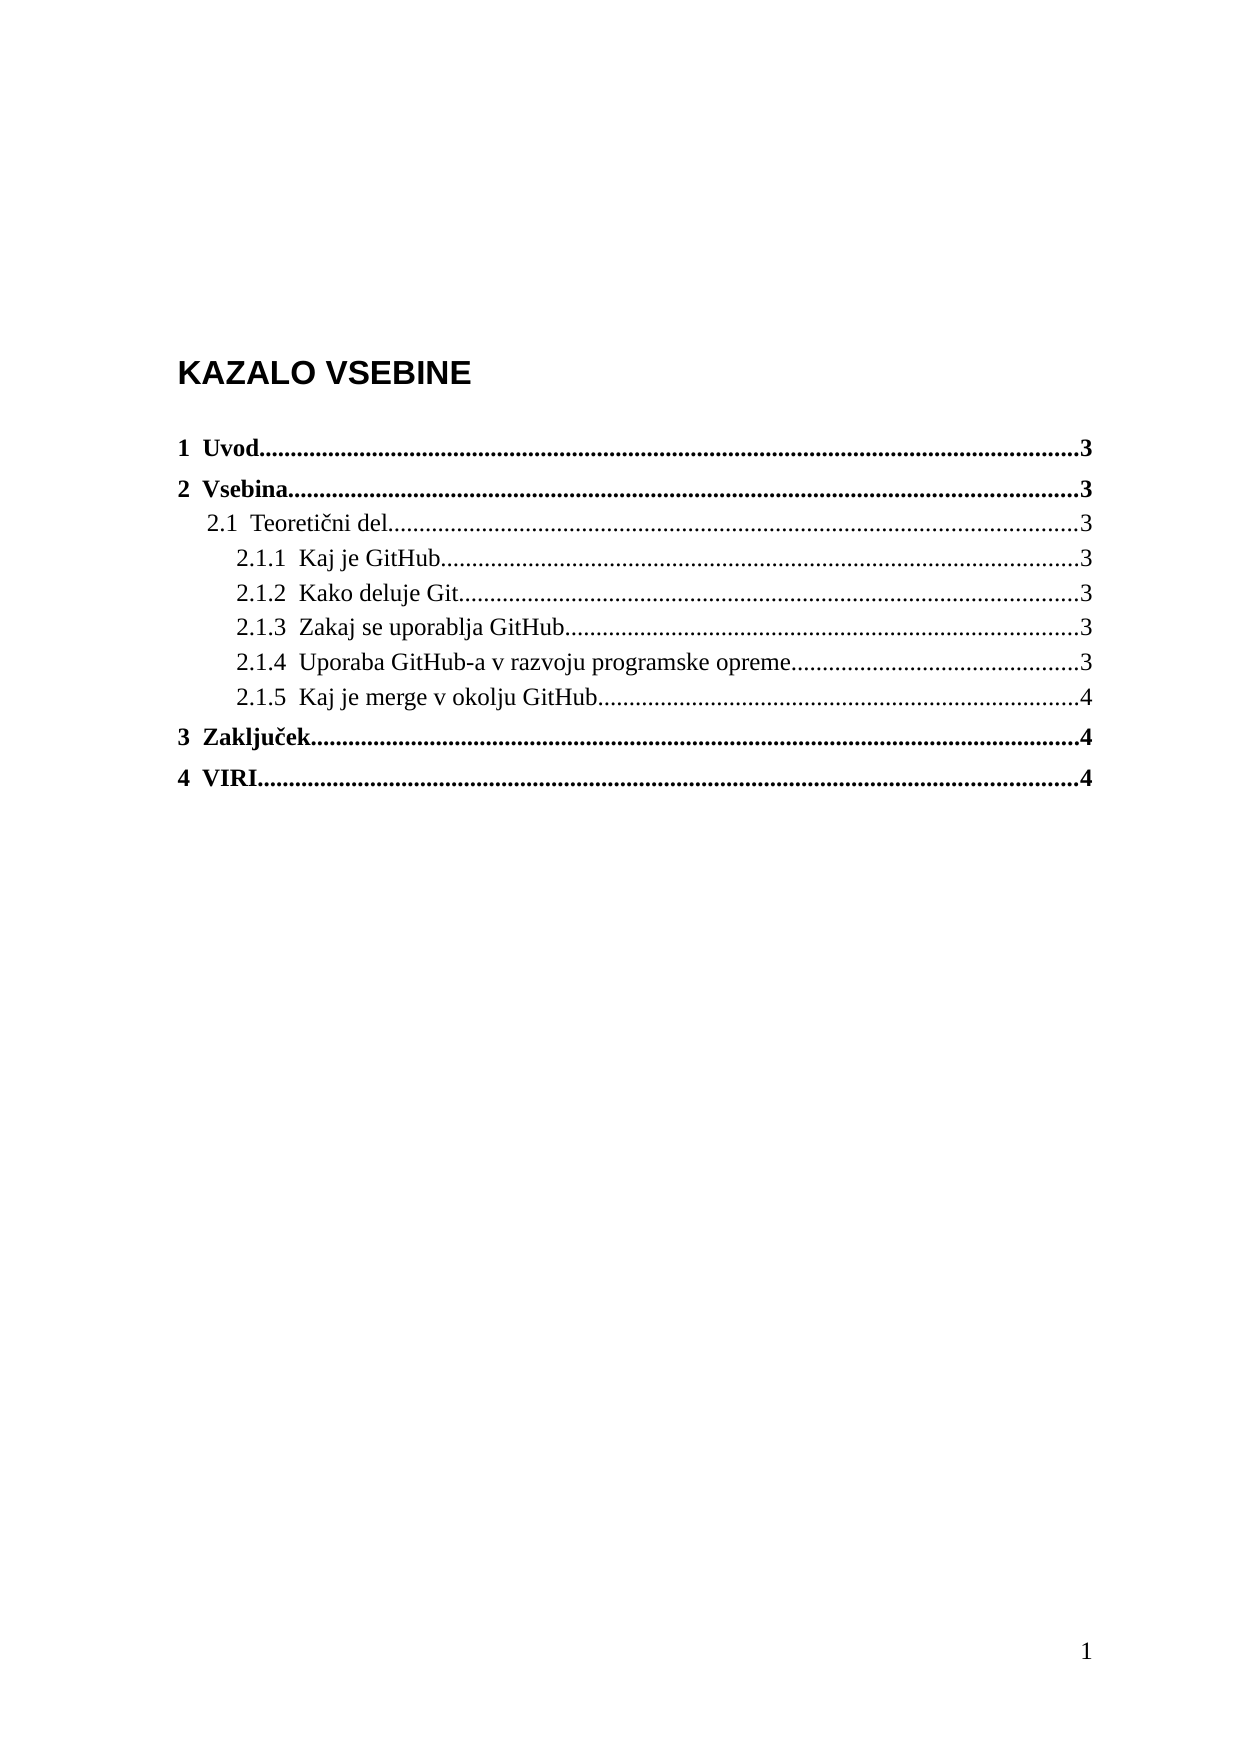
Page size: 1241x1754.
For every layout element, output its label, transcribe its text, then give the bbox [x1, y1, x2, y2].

subtitle Kazalo vsebine [177, 353, 1093, 392]
text 2.1.5 Kaj je merge v okolju GitHub 4 [236, 682, 1093, 711]
text 2.1.4 Uporaba GitHub-a v razvoju programske opreme 3 [236, 647, 1093, 676]
text 2.1.3 Zakaj se uporablja GitHub 3 [236, 612, 1093, 641]
text 1 Uvod 3 [177, 433, 1093, 462]
text 2.1.2 Kako deluje Git 3 [236, 578, 1093, 606]
text 2.1.1 Kaj je GitHub 3 [236, 543, 1093, 572]
text 4 VIRI 4 [177, 763, 1093, 792]
text 2 Vsebina 3 [177, 474, 1093, 502]
text 3 Zaključek 4 [177, 722, 1093, 751]
text 2.1 Teoretični del 3 [207, 508, 1093, 537]
